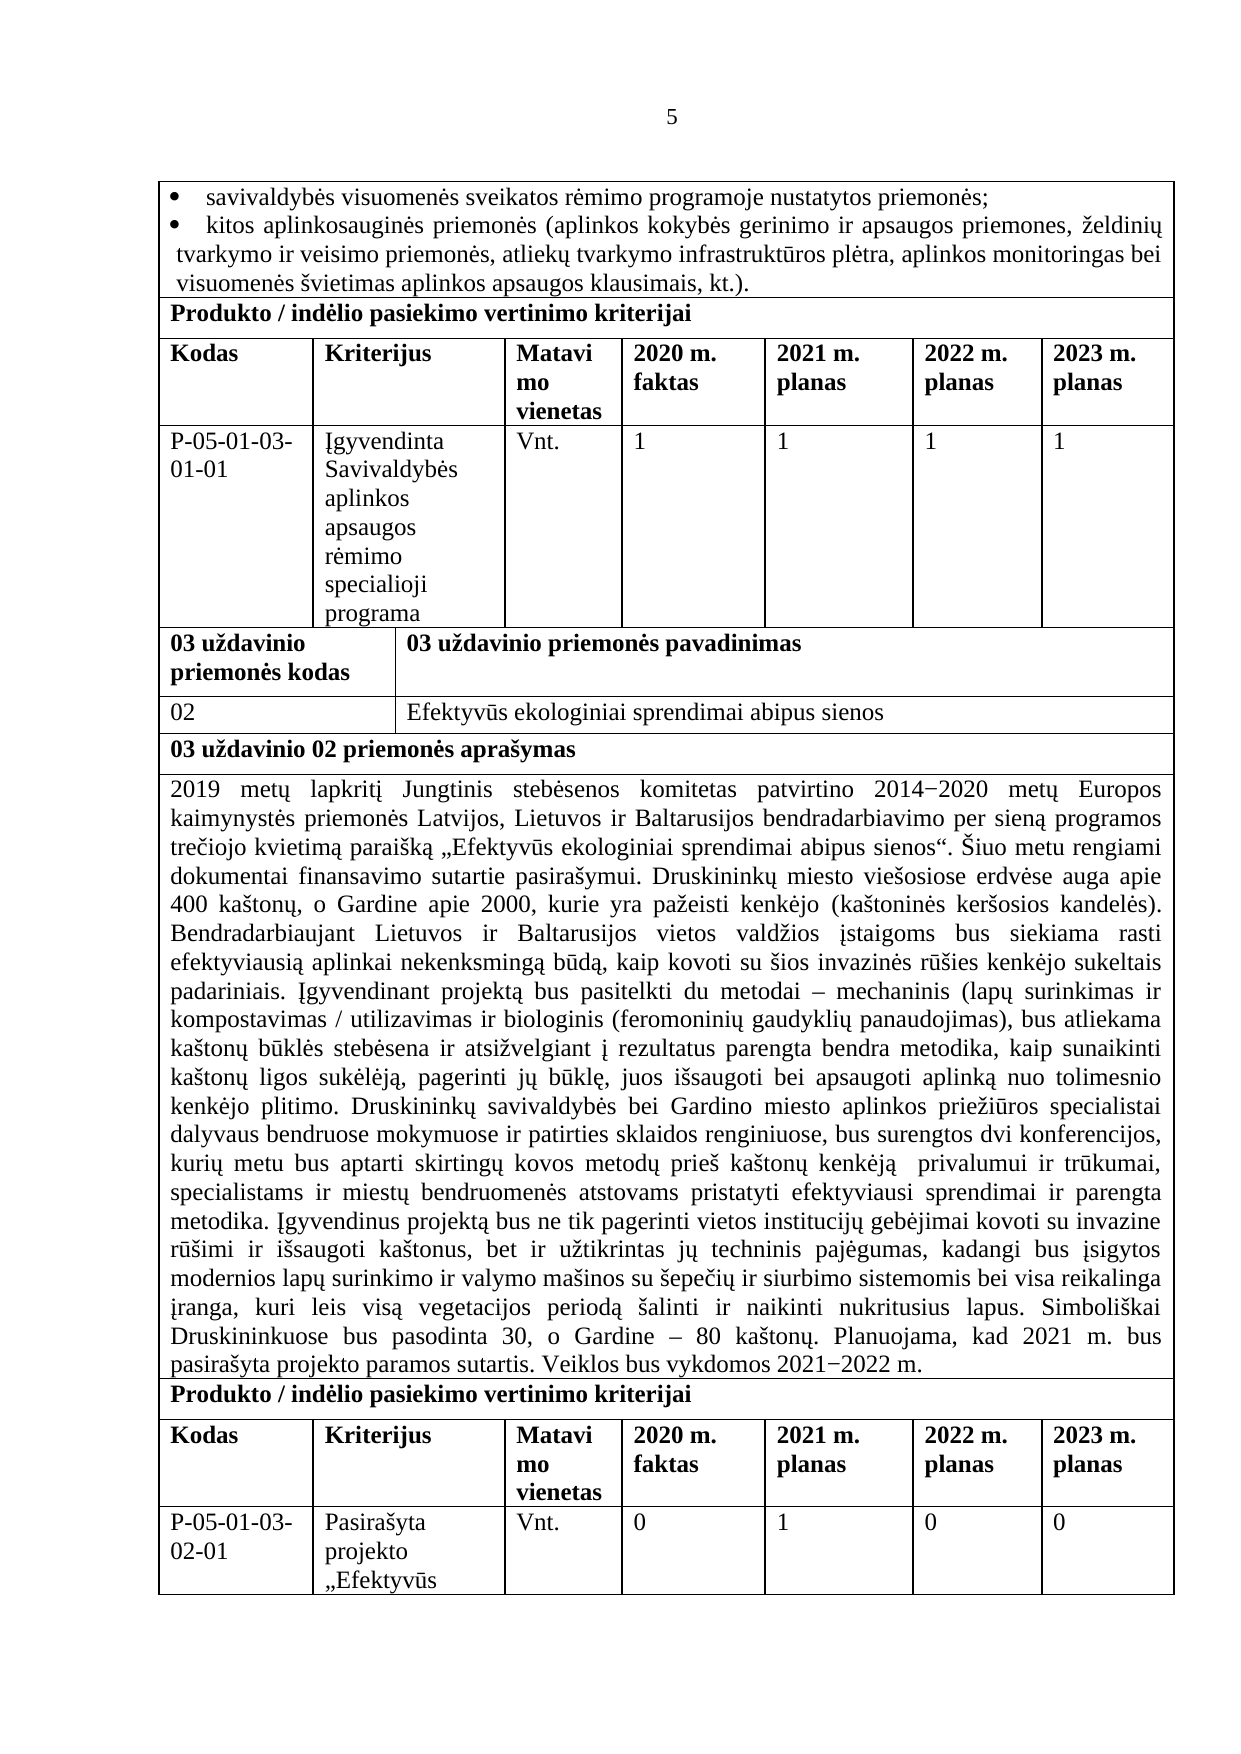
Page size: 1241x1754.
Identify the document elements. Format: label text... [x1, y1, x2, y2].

table_cell 2023 m. planas [1043, 339, 1173, 425]
table_cell 2022 m. planas [914, 1420, 1041, 1506]
table_cell 2022 m. planas [914, 339, 1041, 425]
table_cell 2020 m. faktas [623, 1420, 764, 1506]
table_cell P-05-01-03-02-01 [160, 1507, 312, 1593]
table_cell Produkto / indėlio pasiekimo vertinimo kriterijai [160, 1379, 1173, 1419]
table_cell P-05-01-03-01-01 [160, 426, 312, 627]
table_cell Pasirašyta projekto „Efektyvūs [314, 1507, 504, 1593]
table_cell Kriterijus [314, 339, 504, 425]
table_cell 03 uždavinio priemonės kodas [160, 628, 395, 696]
table_cell 2021 m. planas [766, 339, 912, 425]
table_cell 1 [766, 426, 912, 627]
table_cell 2020 m. faktas [623, 339, 764, 425]
table_cell 0 [914, 1507, 1041, 1593]
table_cell Kodas [160, 1420, 312, 1506]
table_cell 2019 metų lapkritį Jungtinis stebėsenos komitetas patvirtino 2014−2020 metų Europos kaimynystės priemonės Latvijos, Lietuvos ir Baltarusijos bendradarbiavimo per sieną programos trečiojo kvietimą paraišką „Efektyvūs ekologiniai sprendimai abipus sienos“. Šiuo metu rengiami dokumentai finansavimo sutartie pasirašymui. Druskininkų miesto viešosiose erdvėse auga apie 400 kaštonų, o Gardine apie 2000, kurie yra pažeisti kenkėjo (kaštoninės keršosios kandelės). Bendradarbiaujant Lietuvos ir Baltarusijos vietos valdžios įstaigoms bus siekiama rasti efektyviausią aplinkai nekenksmingą būdą, kaip kovoti su šios invazinės rūšies kenkėjo sukeltais padariniais. Įgyvendinant projektą bus pasitelkti du metodai – mechaninis (lapų surinkimas ir kompostavimas / utilizavimas ir biologinis (feromoninių gaudyklių panaudojimas), bus atliekama kaštonų būklės stebėsena ir atsižvelgiant į rezultatus parengta bendra metodika, kaip sunaikinti kaštonų ligos sukėlėją, pagerinti jų būklę, juos išsaugoti bei apsaugoti aplinką nuo tolimesnio kenkėjo plitimo. Druskininkų savivaldybės bei Gardino miesto aplinkos priežiūros specialistai dalyvaus bendruose mokymuose ir patirties sklaidos renginiuose, bus surengtos dvi konferencijos, kurių metu bus aptarti skirtingų kovos metodų prieš kaštonų kenkėją privalumui ir trūkumai, specialistams ir miestų bendruomenės atstovams pristatyti efektyviausi sprendimai ir parengta metodika. Įgyvendinus projektą bus ne tik pagerinti vietos institucijų gebėjimai kovoti su invazine rūšimi ir išsaugoti kaštonus, bet ir užtikrintas jų techninis pajėgumas, kadangi bus įsigytos modernios lapų surinkimo ir valymo mašinos su šepečių ir siurbimo sistemomis bei visa reikalinga įranga, kuri leis visą vegetacijos periodą šalinti ir naikinti nukritusius lapus. Simboliškai Druskininkuose bus pasodinta 30, o Gardine – 80 kaštonų. Planuojama, kad 2021 m. bus pasirašyta projekto paramos sutartis. Veiklos bus vykdomos 2021−2022 m. [160, 775, 1173, 1378]
table_cell Vnt. [506, 426, 621, 627]
table_cell 03 uždavinio priemonės pavadinimas [396, 628, 1173, 696]
table_cell Kriterijus [314, 1420, 504, 1506]
table_cell 2023 m. planas [1043, 1420, 1173, 1506]
table_cell 1 [914, 426, 1041, 627]
table_cell Produkto / indėlio pasiekimo vertinimo kriterijai [160, 298, 1173, 337]
table_cell Efektyvūs ekologiniai sprendimai abipus sienos [396, 697, 1173, 733]
table_cell 0 [1043, 1507, 1173, 1593]
table_cell 1 [1043, 426, 1173, 627]
table_cell 02 [160, 697, 395, 733]
table_cell 1 [766, 1507, 912, 1593]
table_cell Vnt. [506, 1507, 621, 1593]
table_cell 0 [623, 1507, 764, 1593]
table_cell 03 uždavinio 02 priemonės aprašymas [160, 734, 1173, 773]
table_cell 2021 m. planas [766, 1420, 912, 1506]
table_cell Matavimo vienetas [506, 1420, 621, 1506]
table_cell Įgyvendinta Savivaldybės aplinkos apsaugos rėmimo specialioji programa [314, 426, 504, 627]
table_cell  savivaldybės visuomenės sveikatos rėmimo programoje nustatytos priemonės;  kitos aplinkosauginės priemonės (aplinkos kokybės gerinimo ir apsaugos priemones, želdinių tvarkymo ir veisimo priemonės, atliekų tvarkymo infrastruktūros plėtra, aplinkos monitoringas bei visuomenės švietimas aplinkos apsaugos klausimais, kt.). [160, 182, 1173, 297]
table_cell 1 [623, 426, 764, 627]
table_cell Kodas [160, 339, 312, 425]
table_cell Matavimo vienetas [506, 339, 621, 425]
